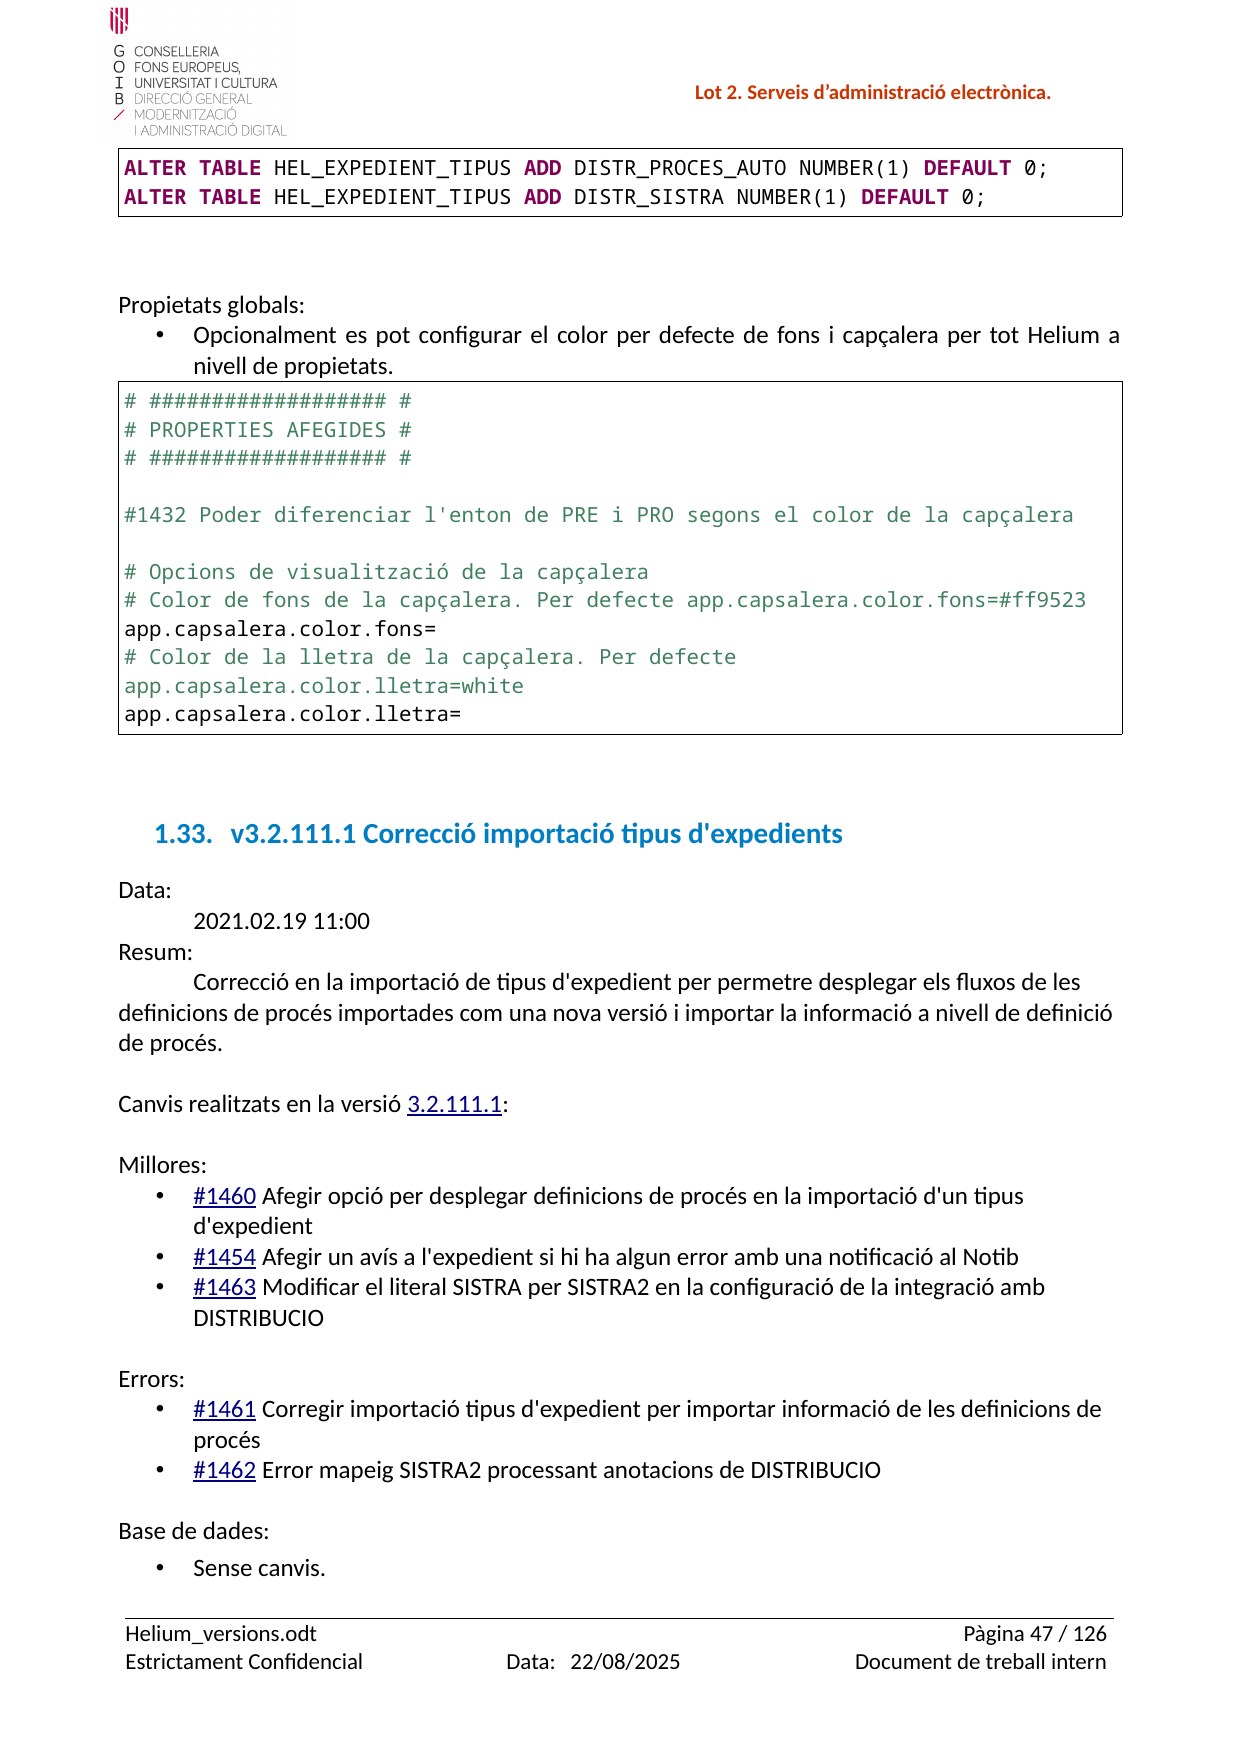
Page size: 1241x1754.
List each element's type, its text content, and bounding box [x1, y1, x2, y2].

list #1454 Afegir un avís a l'expedient si hi ha algun error amb una notificació al Notib [156, 1241, 1122, 1271]
text Resum: [118, 936, 1122, 966]
table_header ALTER TABLE HEL_EXPEDIENT_TIPUS ADD DISTR_PROCES_AUTO NUMBER(1) DEFAULT 0; ALTER TABLE HEL_EXPEDIENT_TIPUS ADD DISTR_SISTRA NUMBER(1) DEFAULT 0; [119, 149, 1122, 216]
text Correcció en la importació de tipus d'expedient per permetre desplegar els fluxos de les definicions de procés importades com una nova versió i importar la informació a nivell de definició de procés. [118, 966, 1122, 1058]
list Opcionalment es pot configurar el color per defecte de fons i capçalera per tot Helium a nivell de propietats. [156, 320, 1122, 381]
text Data: [118, 874, 1122, 905]
text Canvis realitzats en la versió 3.2.111.1: [118, 1088, 1122, 1119]
table_header # ################### # # PROPERTIES AFEGIDES # # ################### # #1432 Poder diferenciar l'enton de PRE i PRO segons el color de la capçalera # Opcions de visualització de la capçalera # Color de fons de la capçalera. Per defecte app.capsalera.color.fons=#ff9523 app.capsalera.color.fons= # Color de la lletra de la capçalera. Per defecte app.capsalera.color.lletra=white app.capsalera.color.lletra= [119, 382, 1122, 733]
picture [100, 0, 297, 144]
list #1461 Corregir importació tipus d'expedient per importar informació de les definicions de procés [156, 1393, 1122, 1454]
list #1462 Error mapeig SISTRA2 processant anotacions de DISTRIBUCIO [156, 1454, 1122, 1485]
text Errors: [118, 1363, 1122, 1393]
list #1463 Modificar el literal SISTRA per SISTRA2 en la configuració de la integració amb DISTRIBUCIO [156, 1271, 1122, 1332]
text 2021.02.19 11:00 [118, 905, 1122, 936]
list Sense canvis. [156, 1552, 1122, 1582]
text Base de dades: [118, 1516, 1122, 1546]
text Millores: [118, 1149, 1122, 1180]
text Propietats globals: [118, 289, 1122, 320]
subtitle v3.2.111.1 Correcció importació tipus d'expedients [153, 815, 1122, 851]
list #1460 Afegir opció per desplegar definicions de procés en la importació d'un tipus d'expedient [156, 1180, 1122, 1241]
